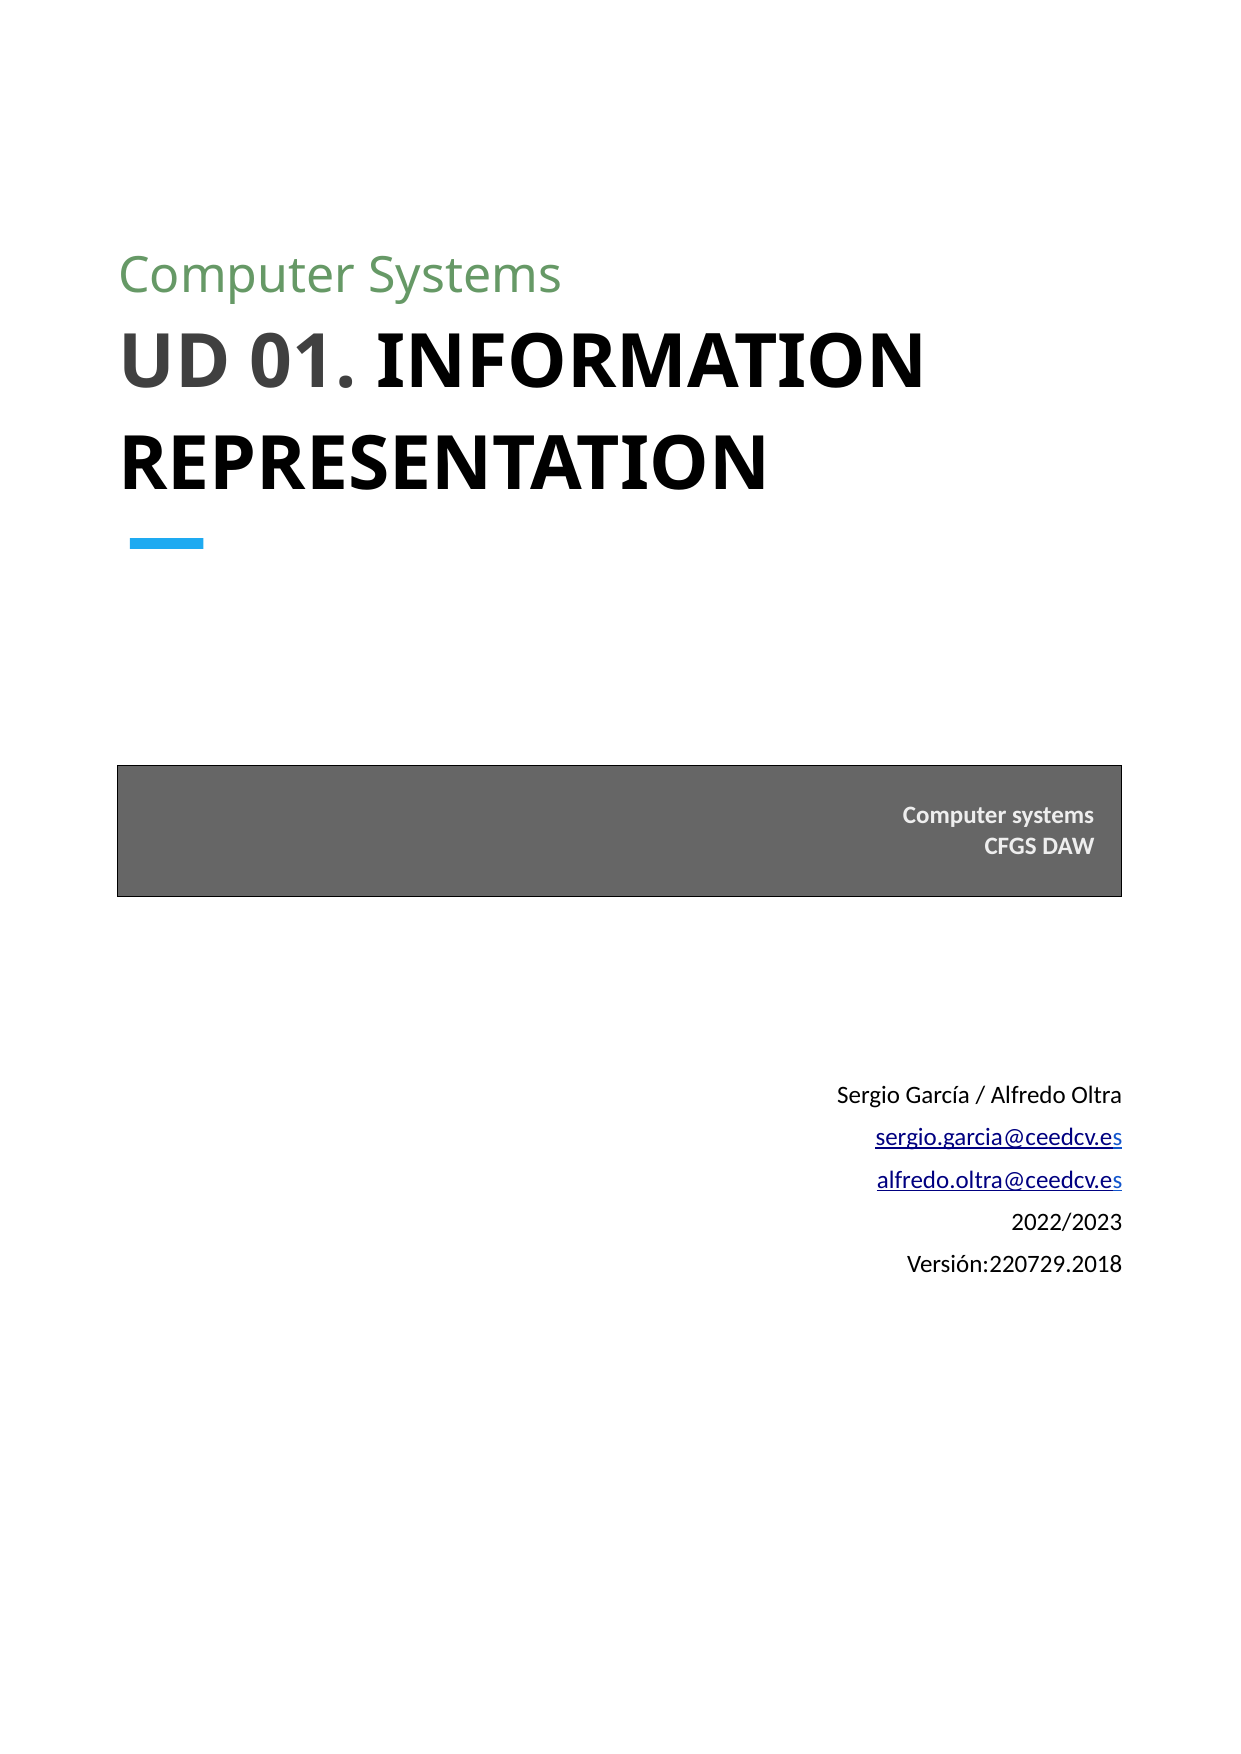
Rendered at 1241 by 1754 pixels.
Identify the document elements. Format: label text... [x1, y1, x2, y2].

text Computer Systems UD 01. Information Representation [118, 239, 1122, 512]
text CFGS DAW [121, 830, 1094, 861]
text Versión:220729.2018 [118, 1248, 1122, 1279]
text Sergio García / Alfredo Oltra [231, 1079, 1122, 1109]
text alfredo.oltra@ceedcv.es [231, 1164, 1122, 1194]
text Computer systems [121, 800, 1094, 830]
text sergio.garcia@ceedcv.es [231, 1121, 1122, 1152]
text 2022/2023 [118, 1206, 1122, 1237]
picture [129, 538, 204, 549]
